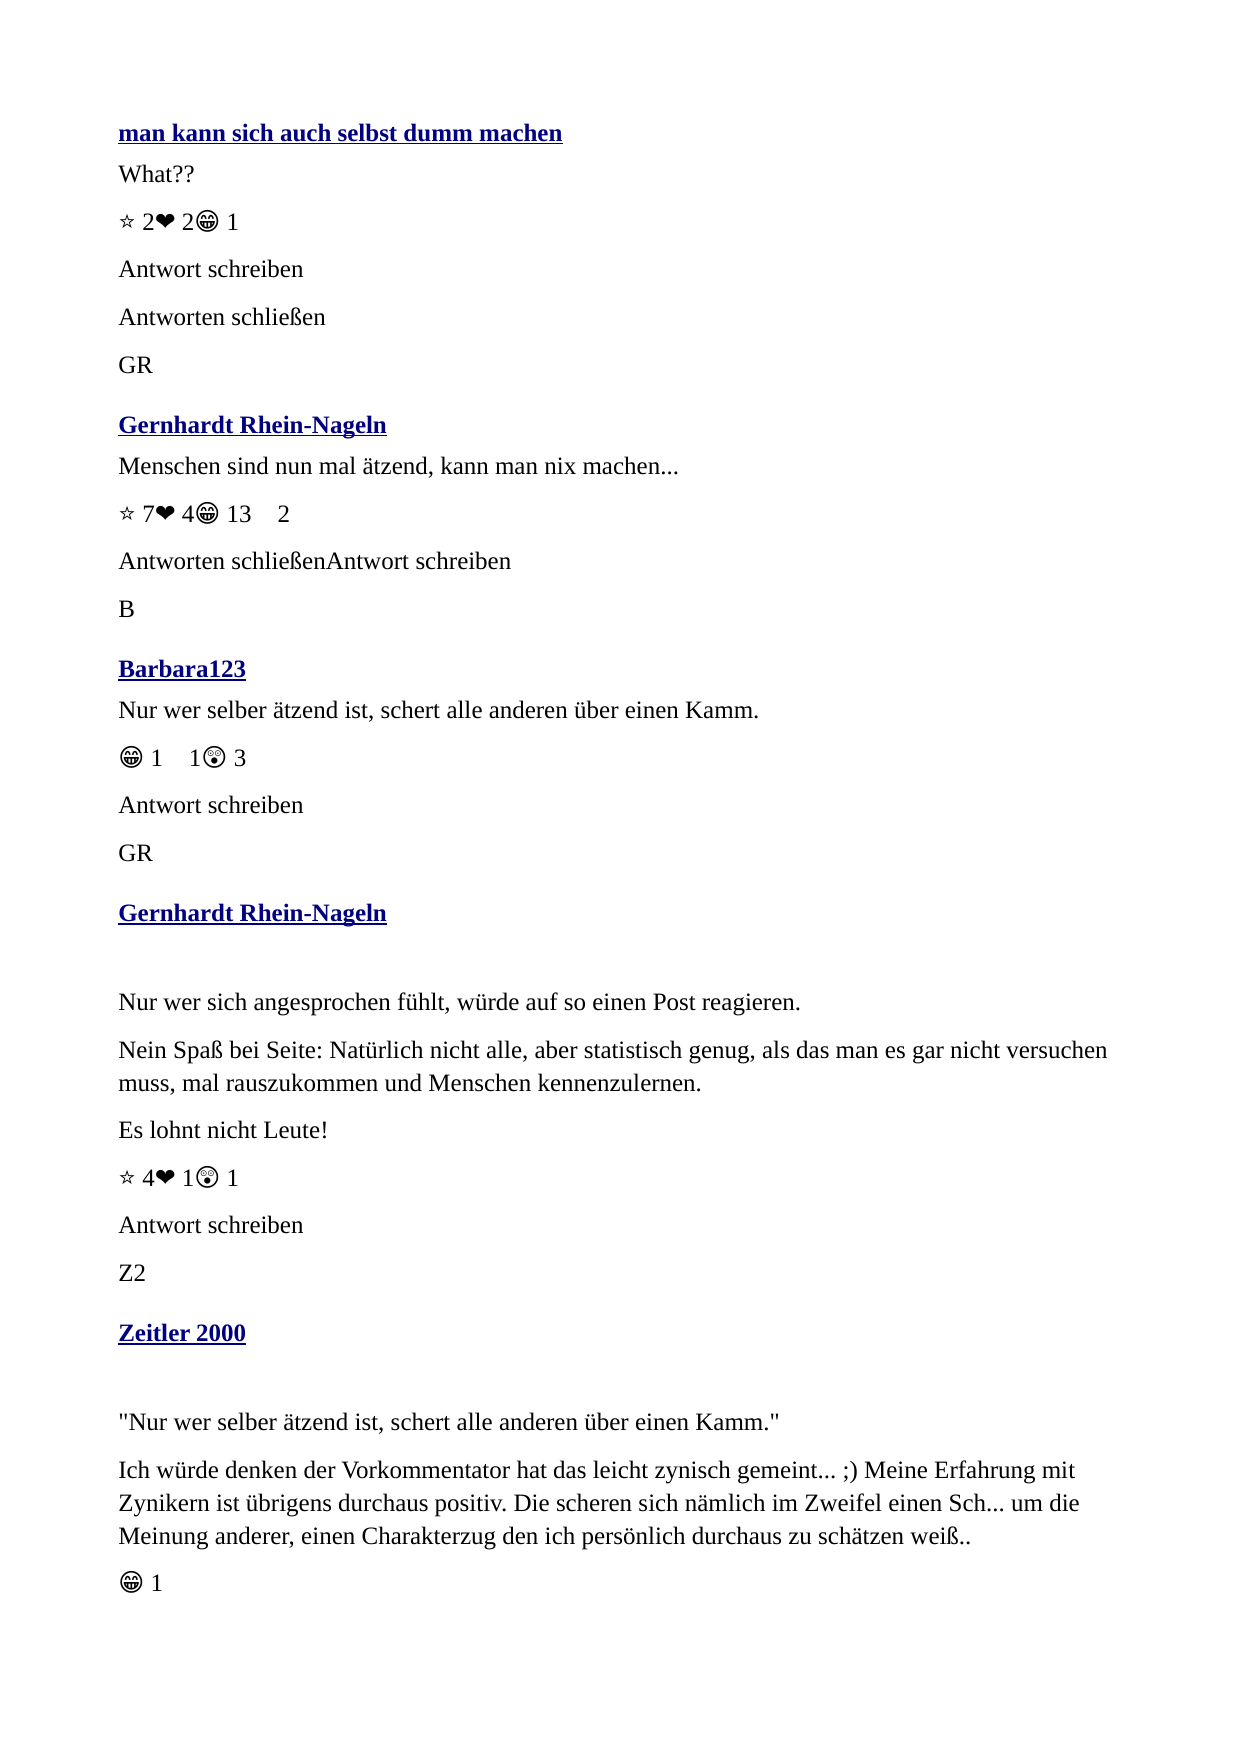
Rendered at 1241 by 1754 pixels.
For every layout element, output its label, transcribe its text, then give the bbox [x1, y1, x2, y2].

text Antwort schreiben [118, 1211, 1122, 1239]
text Antwort schreiben [118, 254, 1122, 283]
text What?? [118, 159, 1122, 188]
text GR [118, 350, 1122, 378]
text Antwort schreiben [118, 791, 1122, 819]
text ⭐️ 4❤️ 1😲 1 [118, 1163, 1122, 1192]
text B [118, 594, 1122, 623]
text Z2 [118, 1258, 1122, 1287]
text Es lohnt nicht Leute! [118, 1115, 1122, 1144]
subtitle man kann sich auch selbst dumm machen [118, 118, 1122, 147]
text ⭐️ 7❤️ 4😁 13🤨 2 [118, 499, 1122, 527]
text 😁 1 [118, 1568, 1122, 1597]
text GR [118, 838, 1122, 867]
text Menschen sind nun mal ätzend, kann man nix machen... [118, 451, 1122, 480]
text "Nur wer selber ätzend ist, schert alle anderen über einen Kamm." [118, 1407, 1122, 1436]
subtitle Zeitler 2000 [118, 1318, 1122, 1347]
subtitle Barbara123 [118, 654, 1122, 683]
subtitle Gernhardt Rhein-Nageln [118, 410, 1122, 439]
text 😁 1🙁 1😲 3 [118, 743, 1122, 772]
subtitle Gernhardt Rhein-Nageln [118, 898, 1122, 927]
text Nur wer sich angesprochen fühlt, würde auf so einen Post reagieren. [118, 987, 1122, 1016]
text Antworten schließen [118, 302, 1122, 331]
text Antworten schließenAntwort schreiben [118, 546, 1122, 575]
text Nein Spaß bei Seite: Natürlich nicht alle, aber statistisch genug, als das man es gar nicht versuchen muss, mal rauszukommen und Menschen kennenzulernen. [118, 1035, 1122, 1096]
text ⭐️ 2❤️ 2😁 1 [118, 207, 1122, 236]
text Ich würde denken der Vorkommentator hat das leicht zynisch gemeint... ;) Meine Erfahrung mit Zynikern ist übrigens durchaus positiv. Die scheren sich nämlich im Zweifel einen Sch... um die Meinung anderer, einen Charakterzug den ich persönlich durchaus zu schätzen weiß.. [118, 1455, 1122, 1549]
text Nur wer selber ätzend ist, schert alle anderen über einen Kamm. [118, 695, 1122, 724]
